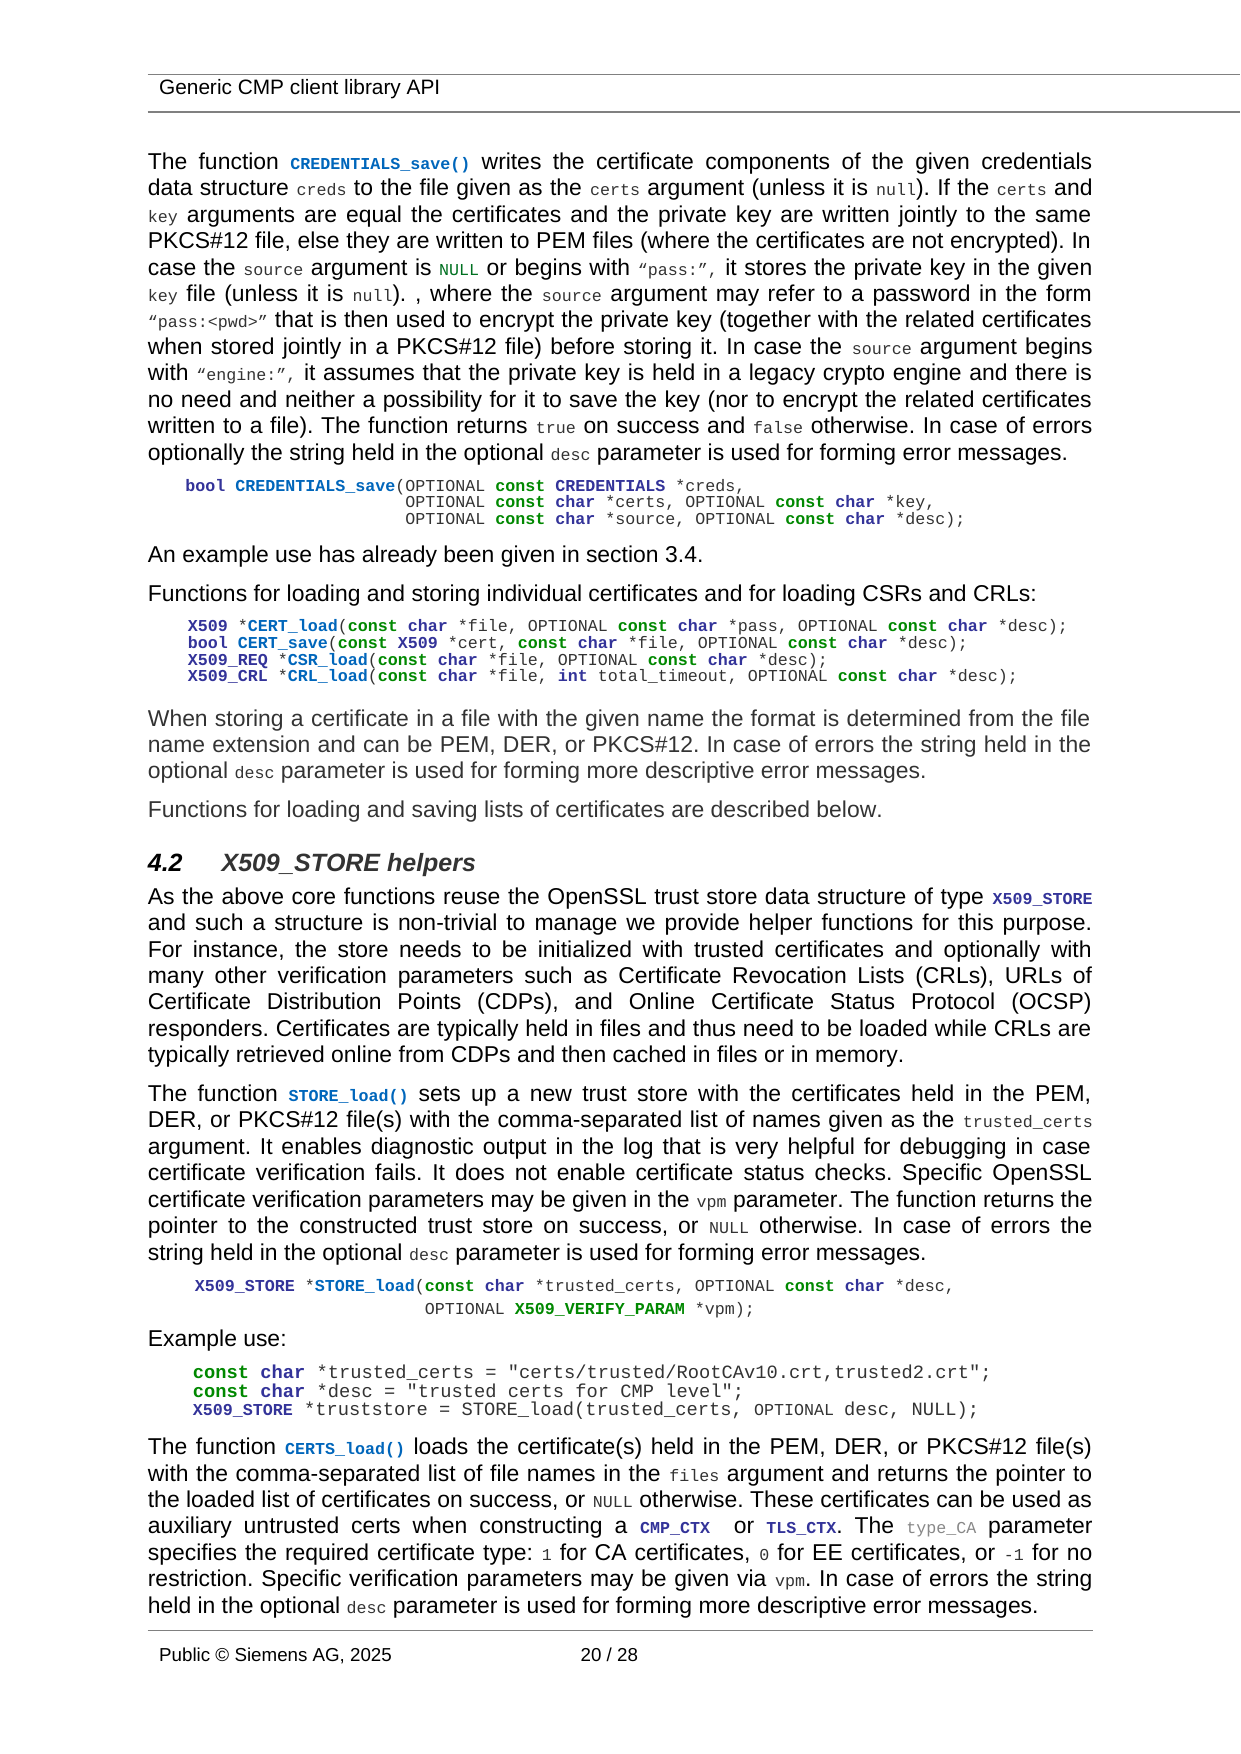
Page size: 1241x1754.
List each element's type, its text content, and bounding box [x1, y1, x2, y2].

text The function CERTS_load() loads the certificate(s) held in the PEM, DER, or PKCS#12 file(s) with the comma-separated list of file names in the files argument and returns the pointer to the loaded list of certificates on success, or NULL otherwise. These certificates can be used as auxiliary untrusted certs when constructing a CMP_CTX or TLS_CTX. The type_CA parameter specifies the required certificate type: 1 for CA certificates, 0 for EE certificates, or -1 for no restriction. Specific verification parameters may be given via vpm. In case of errors the string held in the optional desc parameter is used for forming more descriptive error messages. [148, 1433, 1092, 1618]
subtitle X509_STORE helpers [148, 848, 1092, 877]
text X509_REQ *CSR_load(const char *file, OPTIONAL const char *desc); X509_CRL *CRL_load(const char *file, int total_timeout, OPTIONAL const char *desc); [148, 652, 1092, 686]
text OPTIONAL const char *source, OPTIONAL const char *desc); [185, 511, 1092, 528]
text X509_STORE *STORE_load(const char *trusted_certs, OPTIONAL const char *desc, [194, 1277, 1092, 1296]
text Functions for loading and storing individual certificates and for loading CSRs and CRLs: [148, 579, 1092, 606]
text const char *trusted_certs = "certs/trusted/RootCAv10.crt,trusted2.crt"; [148, 1363, 1092, 1382]
text const char *desc = "trusted certs for CMP level"; X509_STORE *truststore = STORE_load(trusted_certs, OPTIONAL desc, NULL); [148, 1382, 1092, 1421]
text When storing a certificate in a file with the given name the format is determined from the file name extension and can be PEM, DER, or PKCS#12. In case of errors the string held in the optional desc parameter is used for forming more descriptive error messages. [148, 705, 1092, 784]
text X509 *CERT_load(const char *file, OPTIONAL const char *pass, OPTIONAL const char *desc); [148, 618, 1092, 635]
text An example use has already been given in section 3.4. [148, 541, 1092, 567]
text The function STORE_load() sets up a new trust store with the certificates held in the PEM, DER, or PKCS#12 file(s) with the comma-separated list of names given as the trusted_certs argument. It enables diagnostic output in the log that is very helpful for debugging in case certificate verification fails. It does not enable certificate status checks. Specific OpenSSL certificate verification parameters may be given in the vpm parameter. The function returns the pointer to the constructed trust store on success, or NULL otherwise. In case of errors the string held in the optional desc parameter is used for forming error messages. [148, 1080, 1092, 1265]
text bool CERT_save(const X509 *cert, const char *file, OPTIONAL const char *desc); [148, 635, 1092, 652]
text Functions for loading and saving lists of certificates are described below. [148, 796, 1092, 823]
text bool CREDENTIALS_save(OPTIONAL const CREDENTIALS *creds, [185, 477, 1092, 494]
text OPTIONAL const char *certs, OPTIONAL const char *key, [185, 494, 1092, 511]
text Example use: [148, 1324, 1092, 1351]
text The function CREDENTIALS_save() writes the certificate components of the given credentials data structure creds to the file given as the certs argument (unless it is null). If the certs and key arguments are equal the certificates and the private key are written jointly to the same PKCS#12 file, else they are written to PEM files (where the certificates are not encrypted). In case the source argument is NULL or begins with “pass:”, it stores the private key in the given key file (unless it is null). , where the source argument may refer to a password in the form “pass:<pwd>” that is then used to encrypt the private key (together with the related certificates when stored jointly in a PKCS#12 file) before storing it. In case the source argument begins with “engine:”, it assumes that the private key is held in a legacy crypto engine and there is no need and neither a possibility for it to save the key (nor to encrypt the related certificates written to a file). The function returns true on success and false otherwise. In case of errors optionally the string held in the optional desc parameter is used for forming error messages. [148, 148, 1092, 465]
text As the above core functions reuse the OpenSSL trust store data structure of type X509_STORE and such a structure is non-trivial to manage we provide helper functions for this purpose. For instance, the store needs to be initialized with trusted certificates and optionally with many other verification parameters such as Certificate Revocation Lists (CRLs), URLs of Certificate Distribution Points (CDPs), and Online Certificate Status Protocol (OCSP) responders. Certificates are typically held in files and thus need to be loaded while CRLs are typically retrieved online from CDPs and then cached in files or in memory. [148, 883, 1092, 1067]
text OPTIONAL X509_VERIFY_PARAM *vpm); [194, 1301, 1092, 1320]
